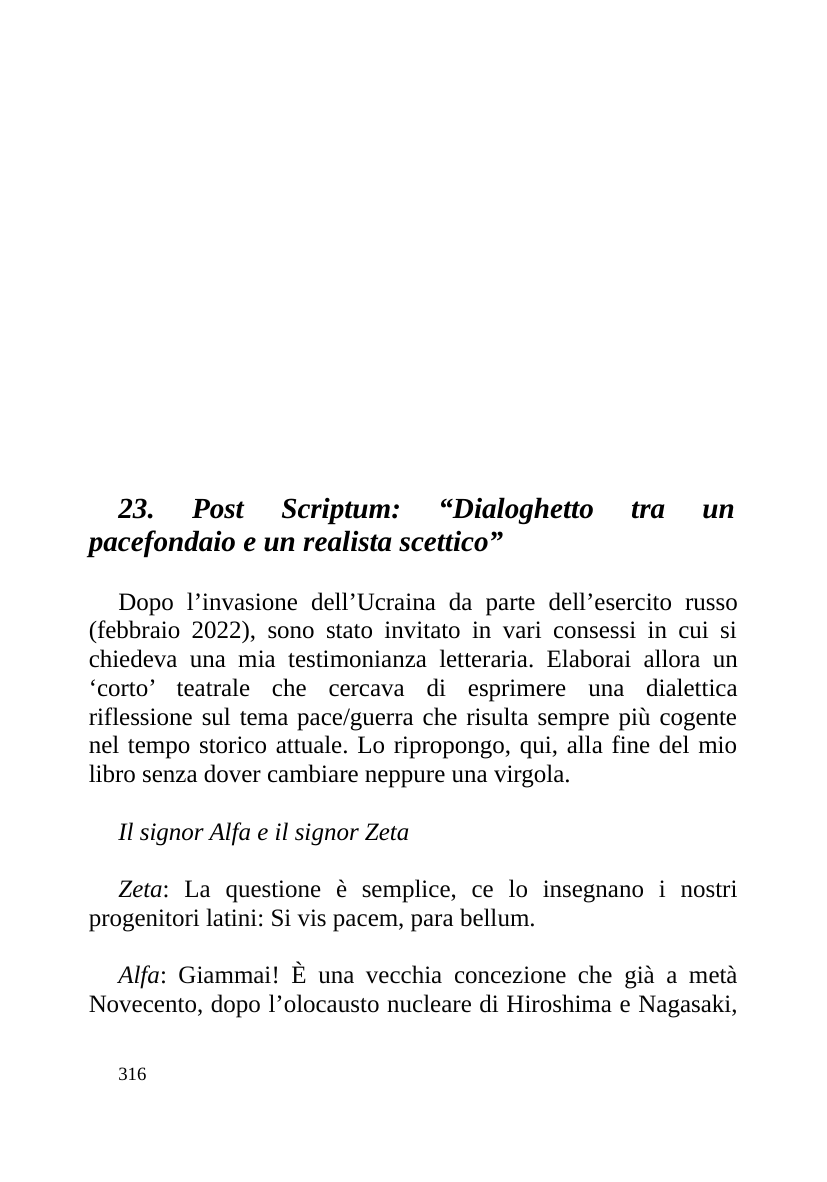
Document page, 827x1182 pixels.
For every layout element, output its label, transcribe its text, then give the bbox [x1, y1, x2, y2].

text Zeta: La questione è semplice, ce lo insegnano i nostri progenitori latini: Si vis pacem, para bellum. [88, 874, 738, 932]
text Alfa: Giammai! È una vecchia concezione che già a metà Novecento, dopo l’olocausto nucleare di Hiroshima e Nagasaki, [88, 961, 738, 1018]
text 23. Post Scriptum: “Dialoghetto tra un pacefondaio e un realista scettico” [88, 491, 738, 558]
text Dopo l’invasione dell’Ucraina da parte dell’esercito russo (febbraio 2022), sono stato invitato in vari consessi in cui si chiedeva una mia testimonianza letteraria. Elaborai allora un ‘corto’ teatrale che cercava di esprimere una dialettica riflessione sul tema pace/guerra che risulta sempre più cogente nel tempo storico attuale. Lo ripropongo, qui, alla fine del mio libro senza dover cambiare neppure una virgola. [88, 587, 738, 788]
text Il signor Alfa e il signor Zeta [88, 817, 738, 846]
